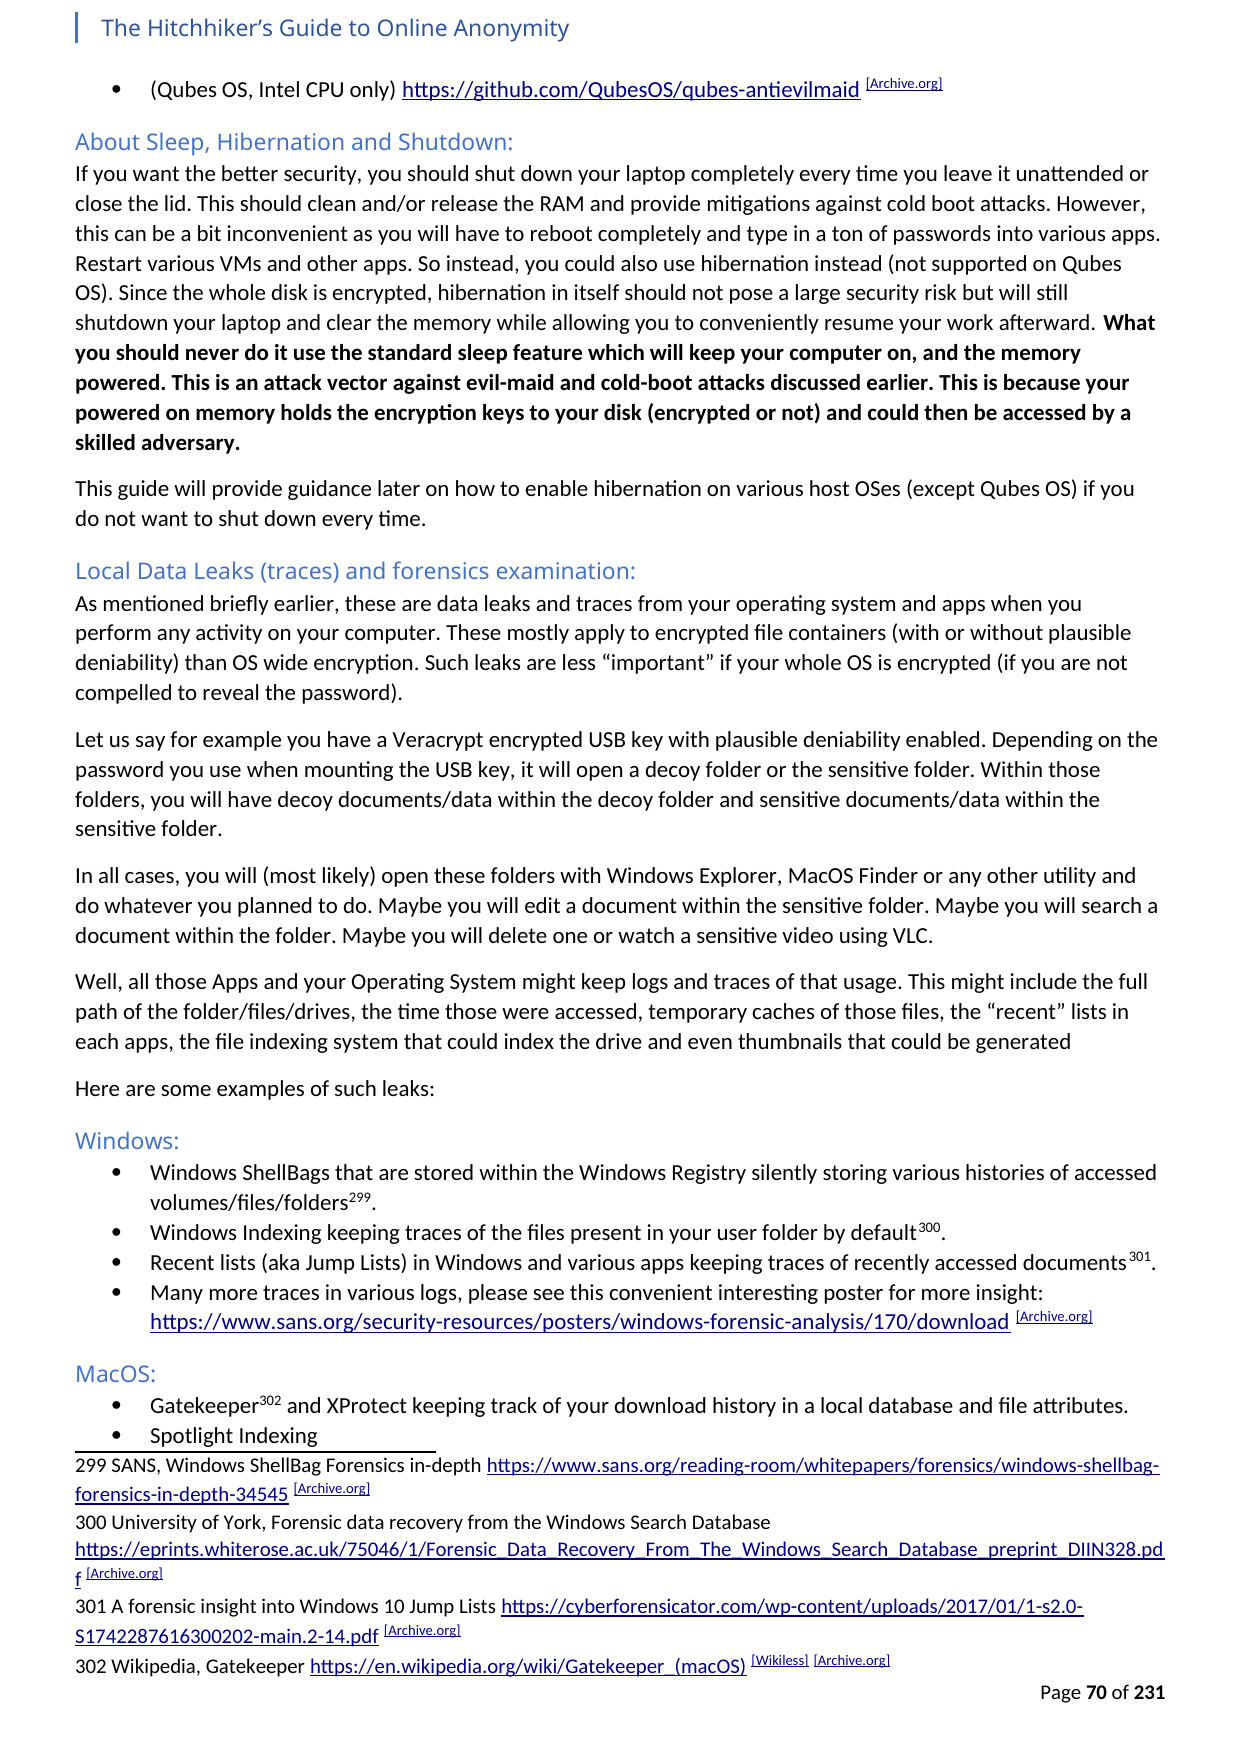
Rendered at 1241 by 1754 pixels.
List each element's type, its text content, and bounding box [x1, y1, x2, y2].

list Many more traces in various logs, please see this convenient interesting poster for more insight: https://www.sans.org/security-resources/posters/windows-forensic-analysis/170/download [Archive.org] [112, 1278, 1165, 1336]
subtitle MacOS: [75, 1358, 1165, 1389]
subtitle About Sleep, Hibernation and Shutdown: [75, 126, 1165, 157]
list Gatekeeper and XProtect keeping track of your download history in a local database and file attributes. [112, 1392, 1165, 1420]
list SANS, Windows ShellBag Forensics in-depth https://www.sans.org/reading-room/whitepapers/forensics/windows-shellbag-forensics-in-depth-34545 [Archive.org] [75, 1452, 1165, 1507]
list University of York, Forensic data recovery from the Windows Search Database https://eprints.whiterose.ac.uk/75046/1/Forensic_Data_Recovery_From_The_Windows_Search_Database_preprint_DIIN328.pd [75, 1509, 1165, 1558]
subtitle Windows: [75, 1124, 1165, 1156]
list Wikipedia, Gatekeeper https://en.wikipedia.org/wiki/Gatekeeper_(macOS) [Wikiless] [Archive.org] [75, 1651, 1165, 1679]
text This guide will provide guidance later on how to enable hibernation on various host OSes (except Qubes OS) if you do not want to shut down every time. [75, 474, 1165, 532]
text Let us say for example you have a Veracrypt encrypted USB key with plausible deniability enabled. Depending on the password you use when mounting the USB key, it will open a decoy folder or the sensitive folder. Within those folders, you will have decoy documents/data within the decoy folder and sensitive documents/data within the sensitive folder. [75, 725, 1165, 843]
text As mentioned briefly earlier, these are data leaks and traces from your operating system and apps when you perform any activity on your computer. These mostly apply to encrypted file containers (with or without plausible deniability) than OS wide encryption. Such leaks are less “important” if your whole OS is encrypted (if you are not compelled to reveal the password). [75, 589, 1165, 706]
list Windows Indexing keeping traces of the files present in your user folder by default. [112, 1218, 1165, 1246]
list A forensic insight into Windows 10 Jump Lists https://cyberforensicator.com/wp-content/uploads/2017/01/1-s2.0-S1742287616300202-main.2-14.pdf [Archive.org] [75, 1594, 1165, 1649]
list Spotlight Indexing [112, 1422, 1165, 1449]
list f [Archive.org] [75, 1560, 1165, 1592]
subtitle Local Data Leaks (traces) and forensics examination: [75, 555, 1165, 586]
text If you want the better security, you should shut down your laptop completely every time you leave it unattended or close the lid. This should clean and/or release the RAM and provide mitigations against cold boot attacks. However, this can be a bit inconvenient as you will have to reboot completely and type in a ton of passwords into various apps. Restart various VMs and other apps. So instead, you could also use hibernation instead (not supported on Qubes OS). Since the whole disk is encrypted, hibernation in itself should not pose a large security risk but will still shutdown your laptop and clear the memory while allowing you to conveniently resume your work afterward. What you should never do it use the standard sleep feature which will keep your computer on, and the memory powered. This is an attack vector against evil-maid and cold-boot attacks discussed earlier. This is because your powered on memory holds the encryption keys to your disk (encrypted or not) and could then be accessed by a skilled adversary. [75, 159, 1165, 456]
list Recent lists (aka Jump Lists) in Windows and various apps keeping traces of recently accessed documents. [112, 1248, 1165, 1276]
text Here are some examples of such leaks: [75, 1074, 1165, 1102]
text Well, all those Apps and your Operating System might keep logs and traces of that usage. This might include the full path of the folder/files/drives, the time those were accessed, temporary caches of those files, the “recent” lists in each apps, the file indexing system that could index the drive and even thumbnails that could be generated [75, 967, 1165, 1055]
text In all cases, you will (most likely) open these folders with Windows Explorer, MacOS Finder or any other utility and do whatever you planned to do. Maybe you will edit a document within the sensitive folder. Maybe you will search a document within the folder. Maybe you will delete one or watch a sensitive video using VLC. [75, 861, 1165, 949]
list Windows ShellBags that are stored within the Windows Registry silently storing various histories of accessed volumes/files/folders. [112, 1158, 1165, 1216]
list (Qubes OS, Intel CPU only) https://github.com/QubesOS/qubes-antievilmaid [Archive.org] [112, 75, 1165, 103]
